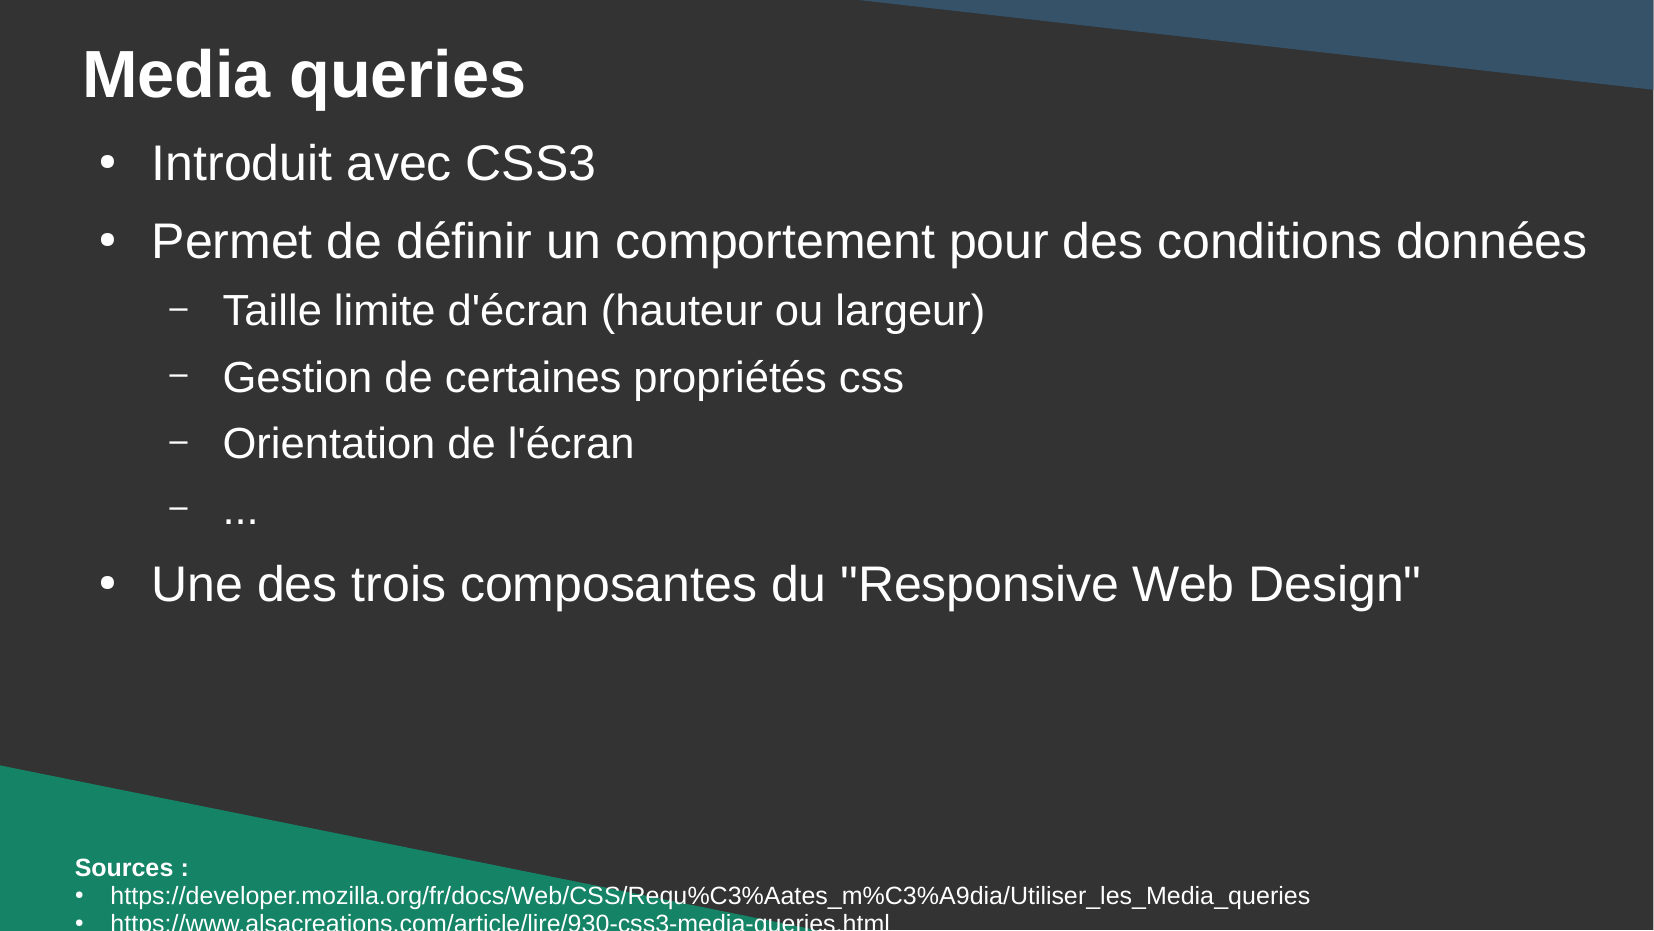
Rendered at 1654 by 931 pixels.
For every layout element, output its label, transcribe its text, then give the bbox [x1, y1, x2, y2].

text_box [0, 765, 400, 931]
text_box [858, 0, 1654, 90]
text_box Sources : https://developer.mozilla.org/fr/docs/Web/CSS/Requ%C3%Aates_m%C3%A9dia/Utiliser_les_Media_queries https://www.alsacreations.com/article/lire/930-css3-media-queries.html [60, 846, 1546, 931]
title Media queries [82, 37, 1571, 122]
list Introduit avec CSS3 Permet de définir un comportement pour des conditions données Taille limite d'écran (hauteur ou largeur) Gestion de certaines propriétés css Orientation de l'écran ... Une des trois composantes du "Responsive Web Design" [80, 135, 1605, 824]
